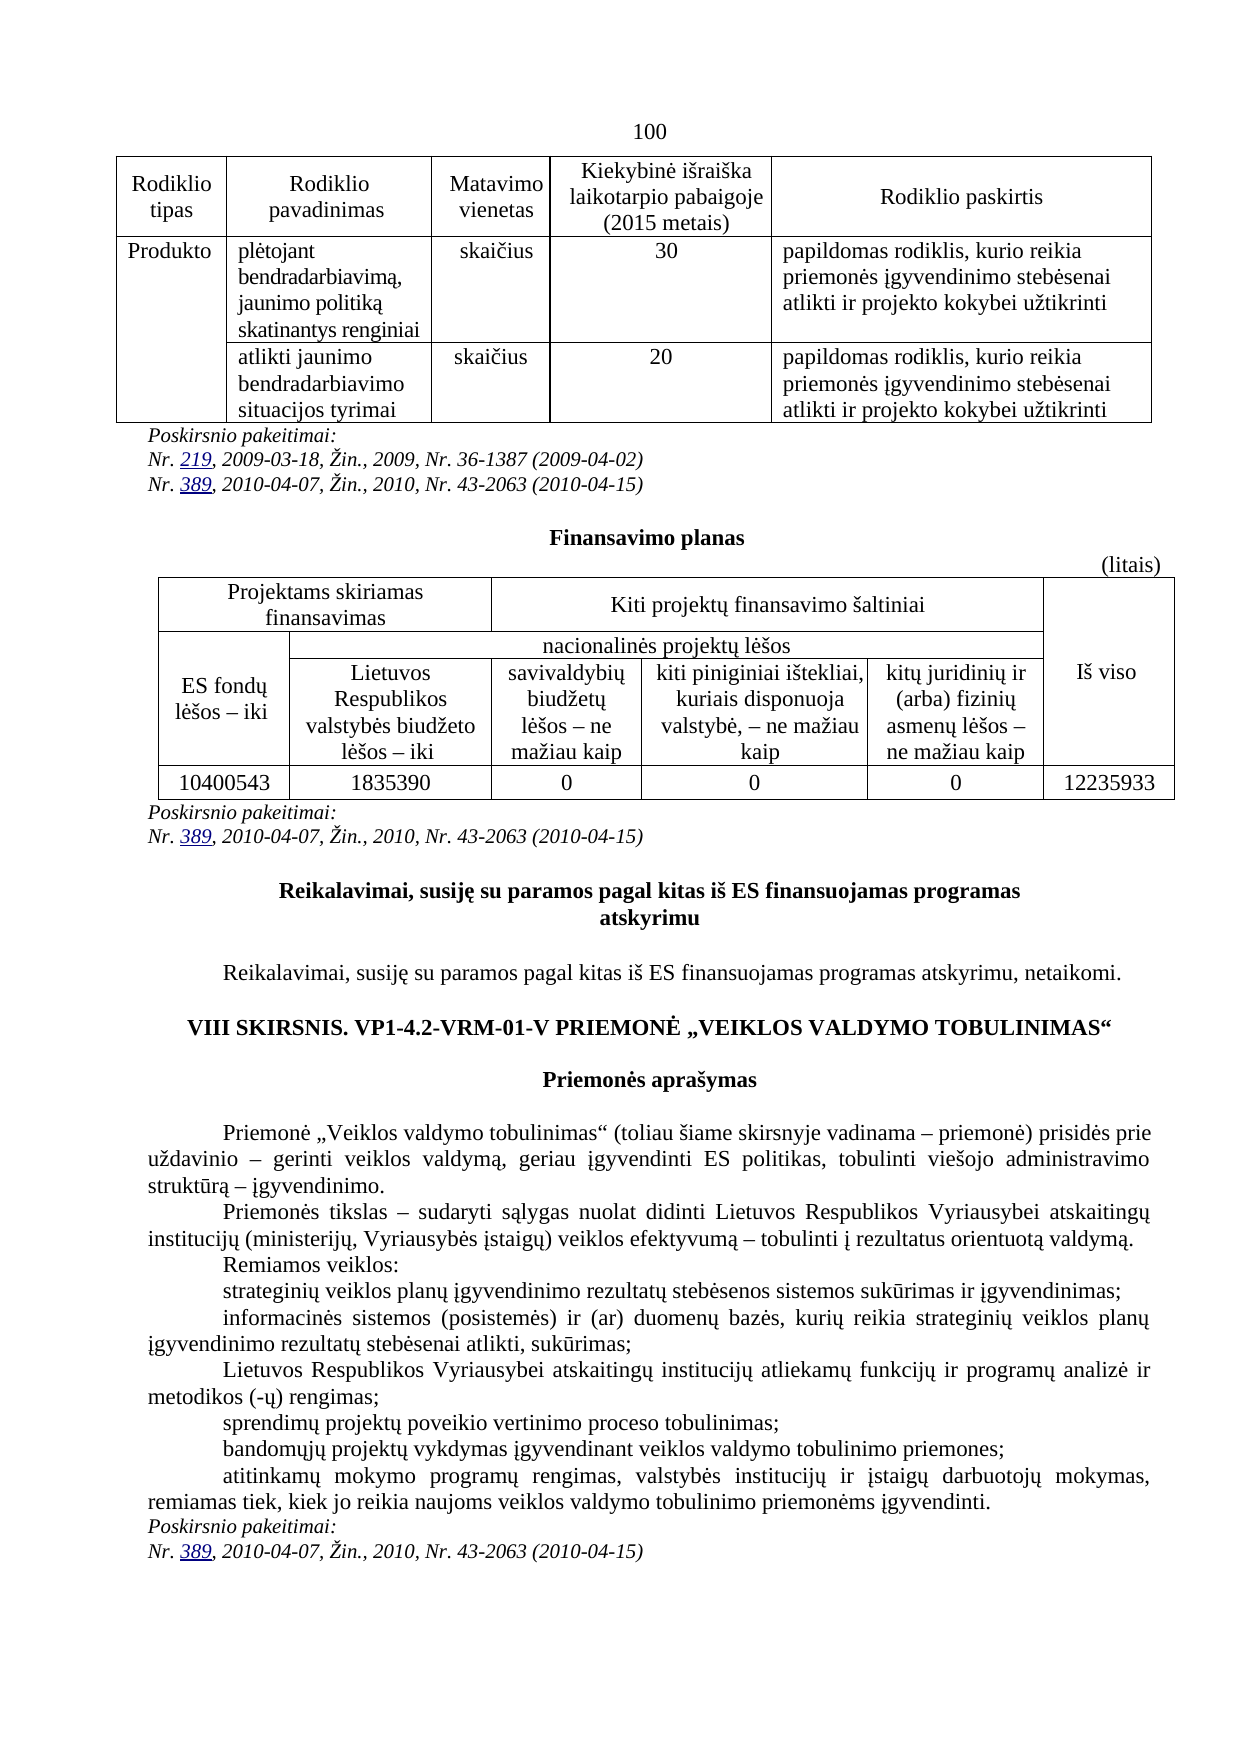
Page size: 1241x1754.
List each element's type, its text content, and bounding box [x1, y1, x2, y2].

text Poskirsnio pakeitimai: [148, 423, 1152, 447]
table_cell 30 [551, 237, 771, 342]
table_cell skaičius [432, 343, 549, 422]
text Priemonė „Veiklos valdymo tobulinimas“ (toliau šiame skirsnyje vadinama – priemonė) prisidės prie uždavinio – gerinti veiklos valdymą, geriau įgyvendinti ES politikas, tobulinti viešojo administravimo struktūrą – įgyvendinimo. [148, 1119, 1152, 1198]
table_cell 12235933 [1044, 766, 1174, 799]
table_cell papildomas rodiklis, kurio reikia priemonės įgyvendinimo stebėsenai atlikti ir projekto kokybei užtikrinti [772, 237, 1151, 342]
subtitle VIII SKIRSNIS. VP1-4.2-VRM-01-V PRIEMONĖ „VEIKLOS VALDYMO TOBULINIMAS“ [148, 1014, 1152, 1040]
text Poskirsnio pakeitimai: [148, 800, 1152, 824]
text Nr. 389, 2010-04-07, Žin., 2010, Nr. 43-2063 (2010-04-15) [148, 1538, 1152, 1563]
table_cell 20 [551, 343, 771, 422]
table_header Kiekybinė išraiška laikotarpio pabaigoje (2015 metais) [551, 157, 771, 236]
table_header Rodiklio pavadinimas [227, 157, 431, 236]
table_header Iš viso [1044, 578, 1174, 764]
table_cell atlikti jaunimo bendradarbiavimo situacijos tyrimai [227, 343, 431, 422]
table_header Matavimo vienetas [432, 157, 549, 236]
table_cell 0 [868, 766, 1043, 799]
table_cell skaičius [432, 237, 549, 342]
text (litais) [148, 551, 1161, 577]
table_cell nacionalinės projektų lėšos [290, 632, 1043, 658]
text strateginių veiklos planų įgyvendinimo rezultatų stebėsenos sistemos sukūrimas ir įgyvendinimas; [148, 1277, 1152, 1304]
table_cell 0 [642, 766, 867, 799]
table_header Kiti projektų finansavimo šaltiniai [492, 578, 1043, 631]
text sprendimų projektų poveikio vertinimo proceso tobulinimas; [148, 1409, 1152, 1435]
text Reikalavimai, susiję su paramos pagal kitas iš ES finansuojamas programas atskyrimu [148, 877, 1152, 930]
table_cell savivaldybių biudžetų lėšos – ne mažiau kaip [492, 659, 641, 764]
table_header Rodiklio paskirtis [772, 157, 1151, 236]
text Nr. 389, 2010-04-07, Žin., 2010, Nr. 43-2063 (2010-04-15) [148, 824, 1152, 848]
table_cell ES fondų lėšos – iki [159, 632, 289, 764]
text Nr. 389, 2010-04-07, Žin., 2010, Nr. 43-2063 (2010-04-15) [148, 471, 1152, 496]
table_header Projektams skiriamas finansavimas [159, 578, 491, 631]
text informacinės sistemos (posistemės) ir (ar) duomenų bazės, kurių reikia strateginių veiklos planų įgyvendinimo rezultatų stebėsenai atlikti, sukūrimas; [148, 1304, 1152, 1356]
text Poskirsnio pakeitimai: [148, 1514, 1152, 1538]
table_cell papildomas rodiklis, kurio reikia priemonės įgyvendinimo stebėsenai atlikti ir projekto kokybei užtikrinti [772, 343, 1151, 422]
text Remiamos veiklos: [148, 1251, 1152, 1277]
text Priemonės tikslas – sudaryti sąlygas nuolat didinti Lietuvos Respublikos Vyriausybei atskaitingų institucijų (ministerijų, Vyriausybės įstaigų) veiklos efektyvumą – tobulinti į rezultatus orientuotą valdymą. [148, 1198, 1152, 1251]
table_cell plėtojant bendradarbiavimą, jaunimo politiką skatinantys renginiai [227, 237, 431, 342]
text Nr. 219, 2009-03-18, Žin., 2009, Nr. 36-1387 (2009-04-02) [148, 447, 1152, 471]
table_cell kitų juridinių ir (arba) fizinių asmenų lėšos – ne mažiau kaip [868, 659, 1043, 764]
text bandomųjų projektų vykdymas įgyvendinant veiklos valdymo tobulinimo priemones; [148, 1435, 1152, 1462]
text Priemonės aprašymas [148, 1066, 1152, 1093]
text Finansavimo planas [148, 524, 1152, 551]
table_cell 1835390 [290, 766, 491, 799]
table_cell kiti piniginiai ištekliai, kuriais disponuoja valstybė, – ne mažiau kaip [642, 659, 867, 764]
table_cell Lietuvos Respublikos valstybės biudžeto lėšos – iki [290, 659, 491, 764]
table_cell Produkto [117, 237, 226, 422]
text Reikalavimai, susiję su paramos pagal kitas iš ES finansuojamas programas atskyrimu, netaikomi. [148, 959, 1152, 985]
table_cell 0 [492, 766, 641, 799]
table_header Rodiklio tipas [117, 157, 226, 236]
text atitinkamų mokymo programų rengimas, valstybės institucijų ir įstaigų darbuotojų mokymas, remiamas tiek, kiek jo reikia naujoms veiklos valdymo tobulinimo priemonėms įgyvendinti. [148, 1462, 1152, 1514]
table_cell 10400543 [159, 766, 289, 799]
text Lietuvos Respublikos Vyriausybei atskaitingų institucijų atliekamų funkcijų ir programų analizė ir metodikos (-ų) rengimas; [148, 1356, 1152, 1409]
